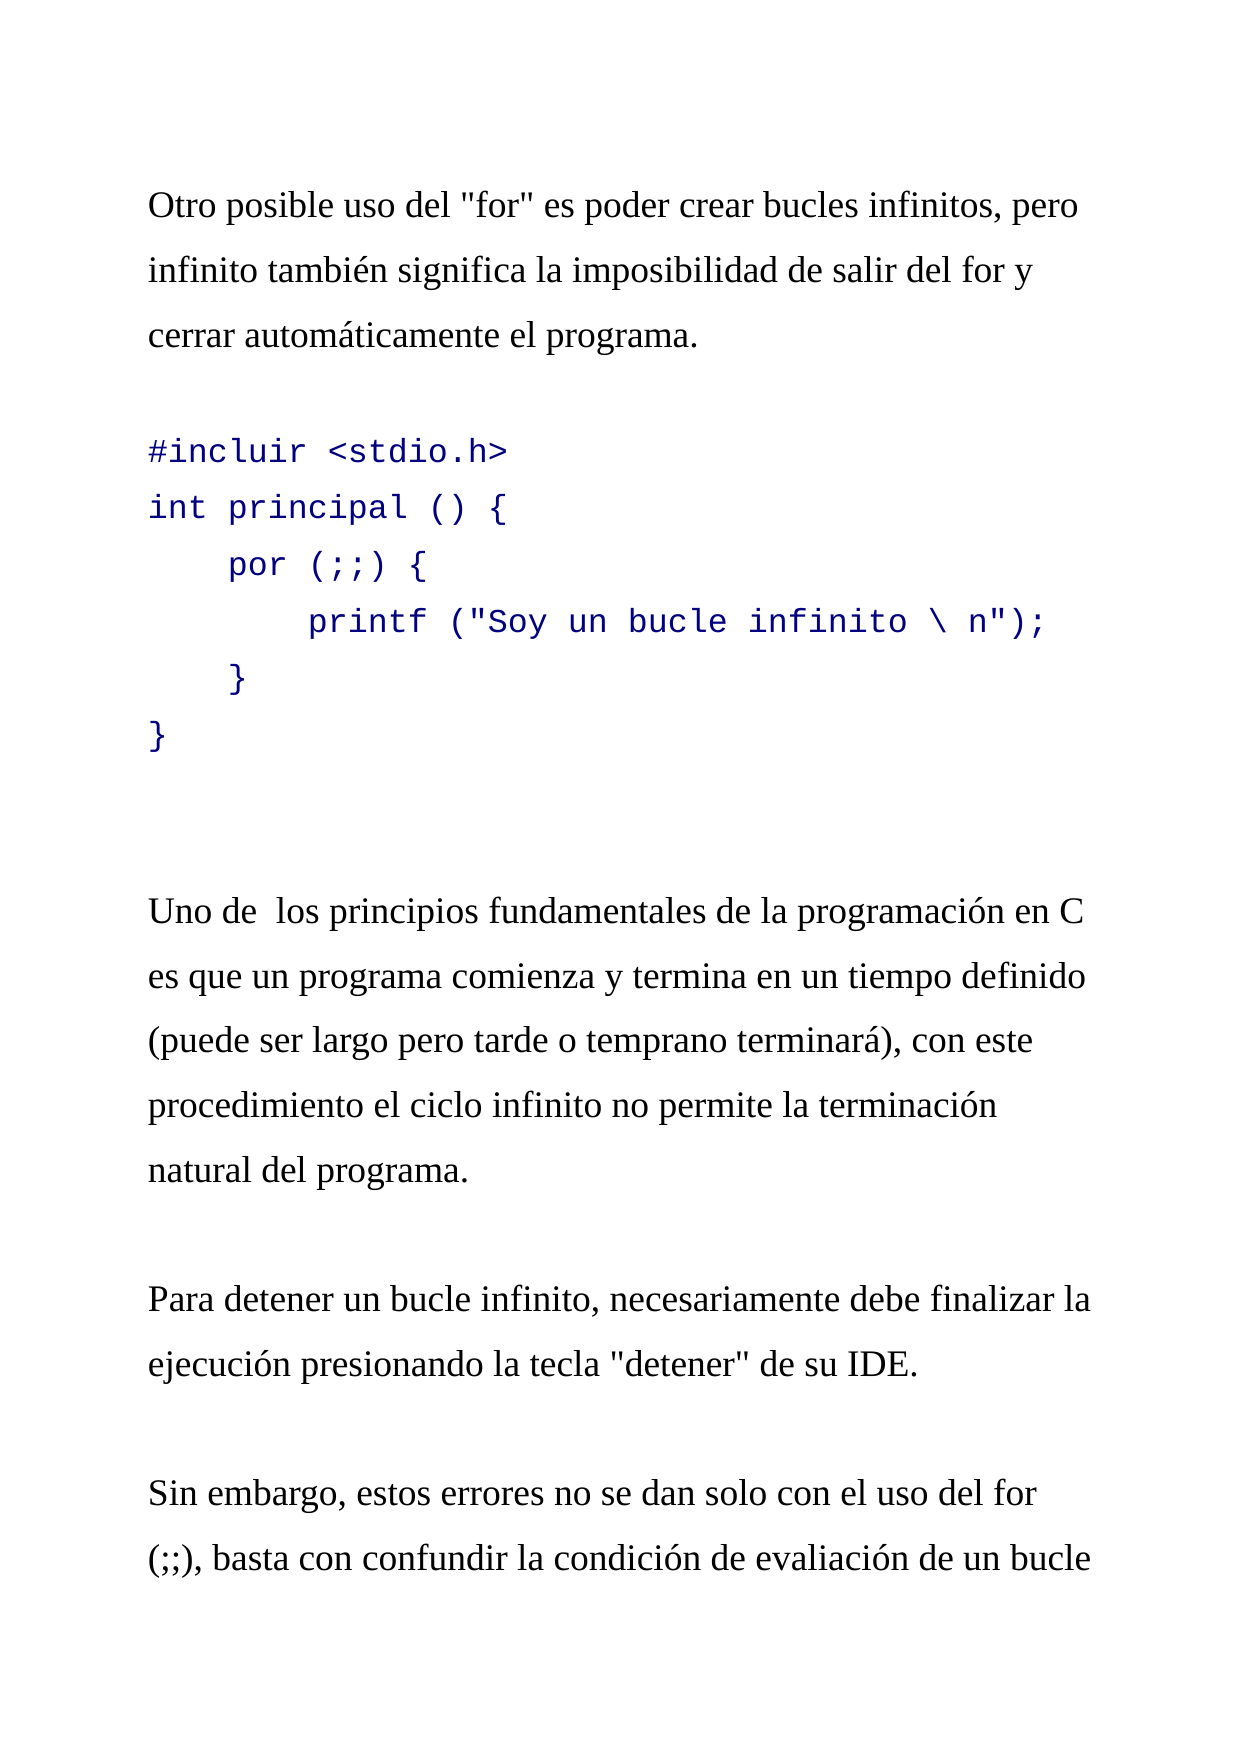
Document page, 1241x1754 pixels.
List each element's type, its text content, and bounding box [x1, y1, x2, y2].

text Sin embargo, estos errores no se dan solo con el uso del for (;;), basta con confundir la condición de evaliación de un bucle [148, 1471, 1093, 1578]
text } [148, 718, 1093, 756]
text Otro posible uso del "for" es poder crear bucles infinitos, pero infinito también significa la imposibilidad de salir del for y cerrar automáticamente el programa. [148, 183, 1093, 355]
text int principal () { [148, 491, 1093, 529]
text Uno de los principios fundamentales de la programación en C es que un programa comienza y termina en un tiempo definido (puede ser largo pero tarde o temprano terminará), con este procedimiento el ciclo infinito no permite la terminación natural del programa. [148, 888, 1093, 1190]
text printf ("Soy un bucle infinito \ n"); [148, 604, 1093, 642]
text #incluir <stdio.h> [148, 434, 1093, 472]
text por (;;) { [148, 548, 1093, 586]
text } [148, 661, 1093, 699]
text Para detener un bucle infinito, necesariamente debe finalizar la ejecución presionando la tecla "detener" de su IDE. [148, 1276, 1093, 1384]
